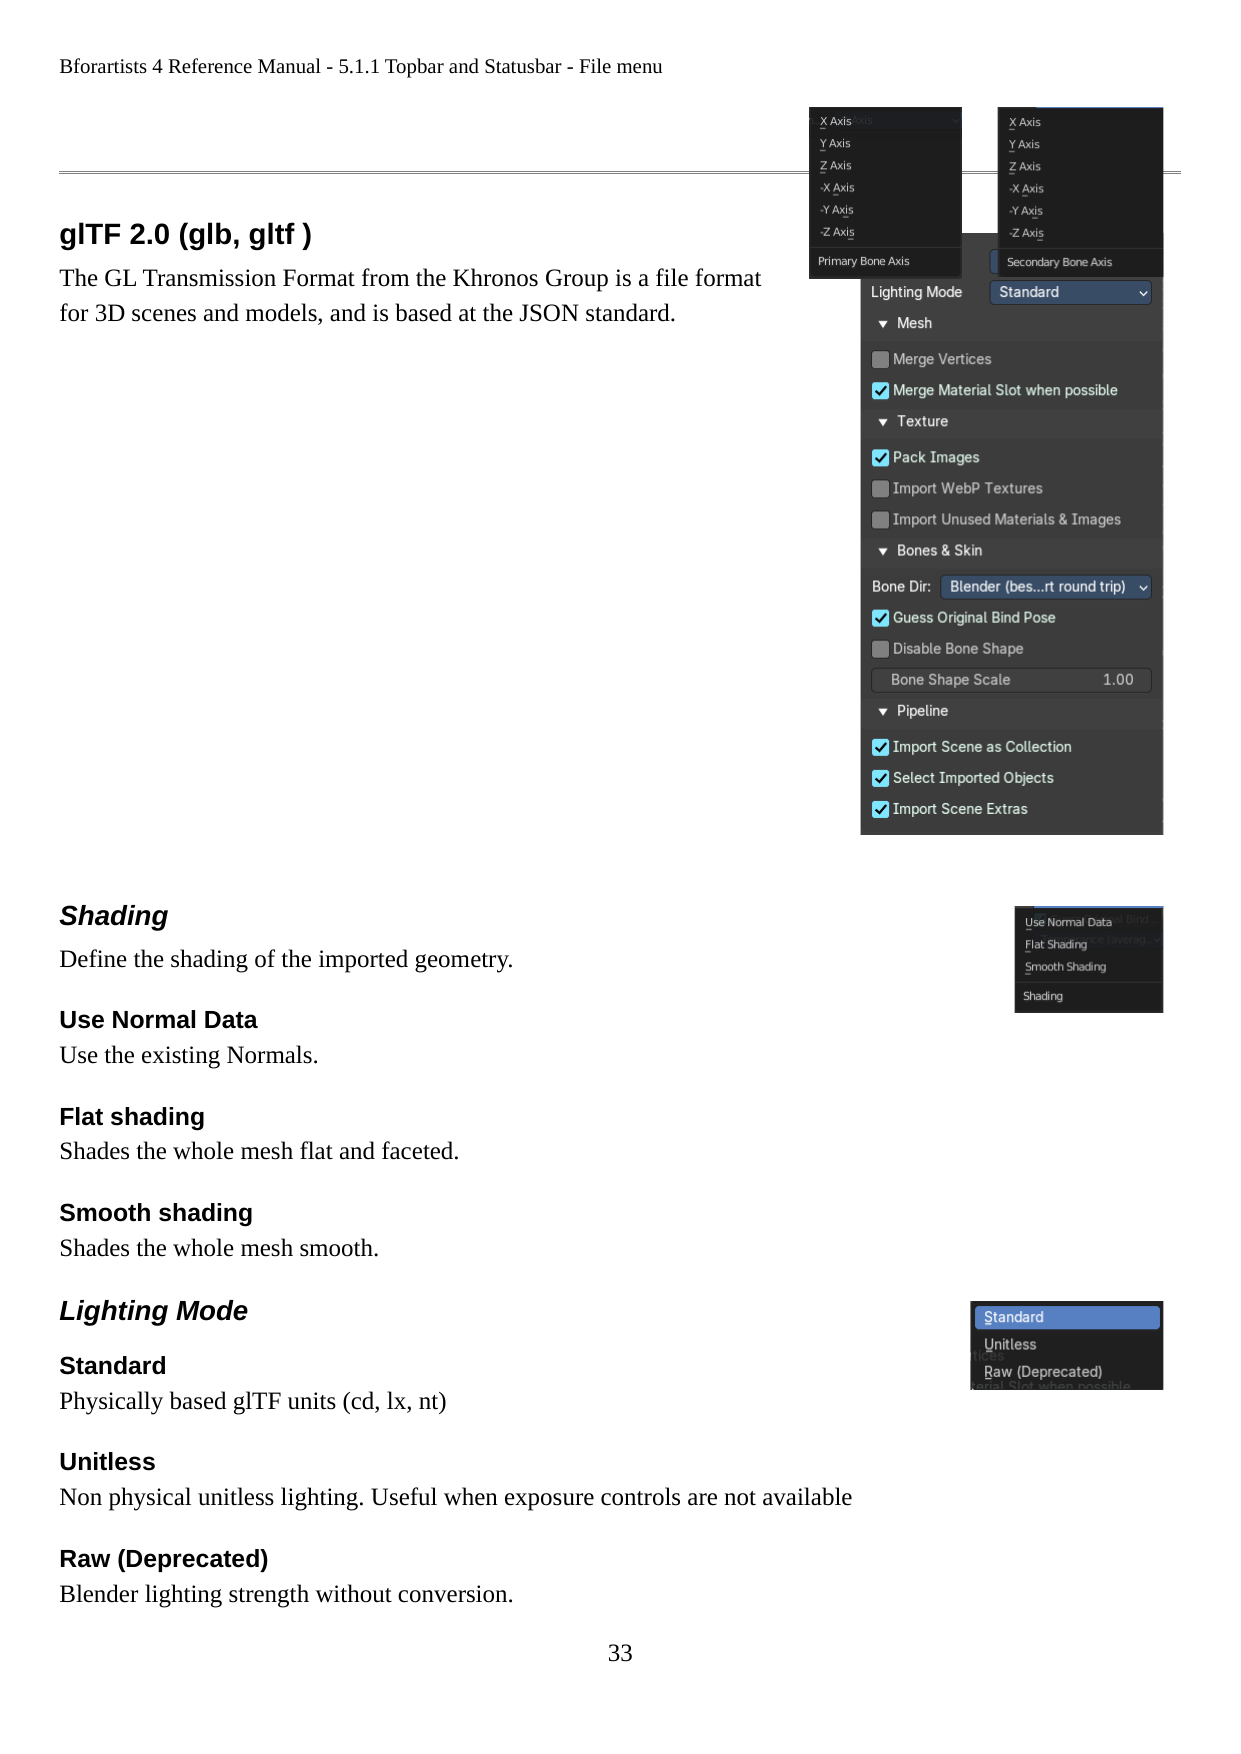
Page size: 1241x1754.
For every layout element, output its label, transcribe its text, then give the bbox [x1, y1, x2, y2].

subtitle Shading [59, 899, 1181, 931]
text Non physical unitless lighting. Useful when exposure controls are not available [59, 1482, 1181, 1511]
text Blender lighting strength without conversion. [59, 1579, 1181, 1607]
subtitle Standard [59, 1351, 970, 1380]
picture [1014, 906, 1164, 1013]
subtitle Smooth shading [59, 1198, 1181, 1226]
subtitle Use Normal Data [59, 1005, 1181, 1034]
text Define the shading of the imported geometry. [59, 944, 1014, 972]
subtitle [1164, 217, 1181, 251]
subtitle Flat shading [59, 1102, 1181, 1130]
subtitle glTF 2.0 (glb, gltf ) [59, 217, 809, 251]
text Shades the whole mesh smooth. [59, 1233, 1181, 1261]
subtitle [1164, 1351, 1181, 1380]
text Physically based glTF units (cd, lx, nt) [59, 1386, 1181, 1415]
subtitle Unitless [59, 1447, 1181, 1476]
text Shades the whole mesh flat and faceted. [59, 1136, 1181, 1165]
subtitle [962, 217, 997, 233]
picture [809, 107, 1164, 835]
text The GL Transmission Format from the Khronos Group is a file format for 3D scenes and models, and is based at the JSON standard. [59, 263, 860, 327]
picture [970, 1301, 1164, 1390]
subtitle Lighting Mode [59, 1294, 1181, 1326]
subtitle Raw (Deprecated) [59, 1544, 1181, 1572]
text Use the existing Normals. [59, 1040, 1181, 1069]
